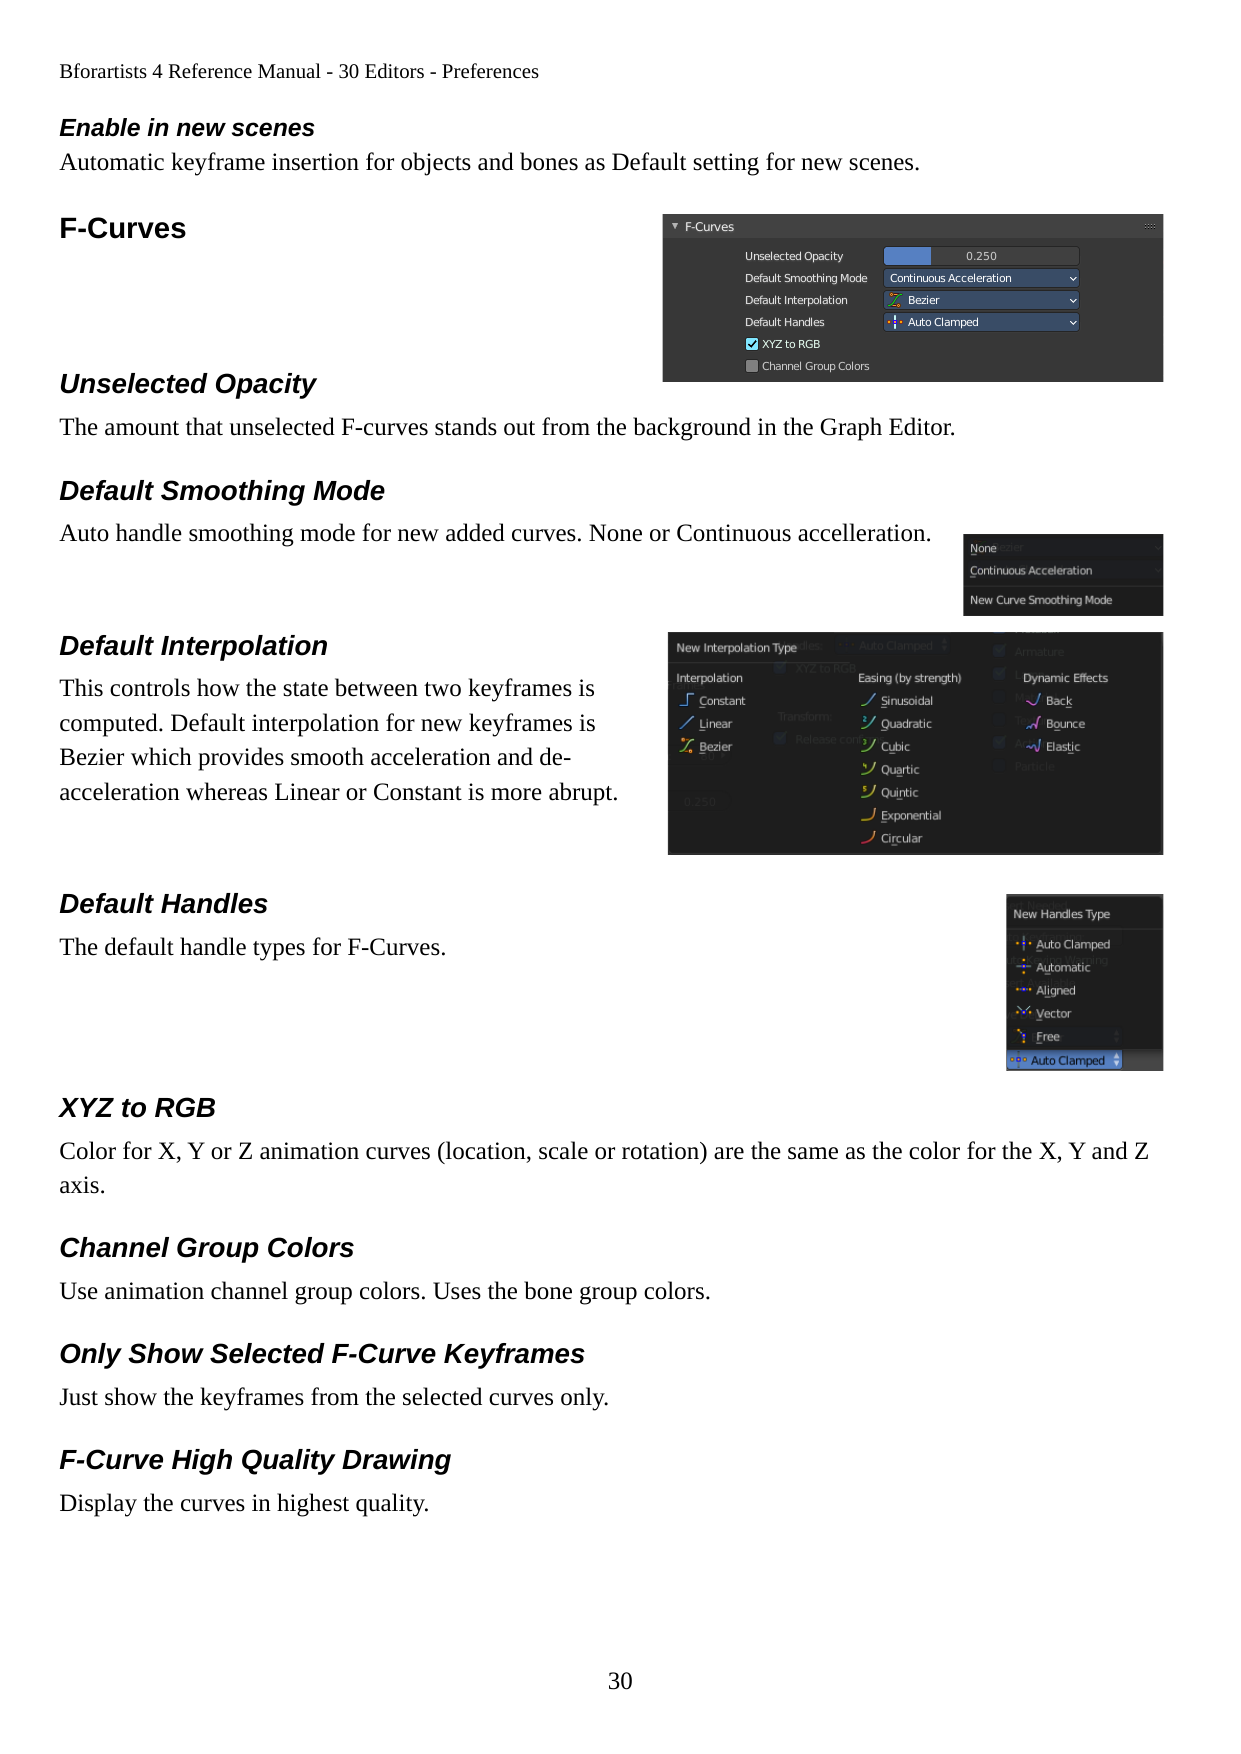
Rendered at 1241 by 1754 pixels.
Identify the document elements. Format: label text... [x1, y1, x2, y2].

subtitle Default Interpolation [59, 629, 1181, 661]
picture [963, 534, 1164, 616]
subtitle F-Curves [59, 211, 1181, 245]
picture [662, 214, 1164, 382]
text Use animation channel group colors. Uses the bone group colors. [59, 1276, 1181, 1305]
text Automatic keyframe insertion for objects and bones as Default setting for new scenes. [59, 147, 1181, 176]
text The amount that unselected F-curves stands out from the background in the Graph Editor. [59, 412, 1181, 441]
text Auto handle smoothing mode for new added curves. None or Continuous accelleration. [59, 518, 1181, 547]
subtitle Channel Group Colors [59, 1232, 1181, 1264]
subtitle Default Smoothing Mode [59, 474, 1181, 506]
subtitle Enable in new scenes [59, 113, 1181, 141]
text Display the curves in highest quality. [59, 1488, 1181, 1517]
text This controls how the state between two keyframes is computed. Default interpolation for new keyframes is Bezier which provides smooth acceleration and de-acceleration whereas Linear or Constant is more abrupt. [59, 673, 667, 805]
subtitle F-Curve High Quality Drawing [59, 1444, 1181, 1476]
subtitle Unselected Opacity [59, 368, 1181, 400]
picture [667, 632, 1164, 855]
picture [1006, 894, 1164, 1071]
subtitle Default Handles [59, 887, 1181, 919]
text Just show the keyframes from the selected curves only. [59, 1382, 1181, 1411]
subtitle Only Show Selected F-Curve Keyframes [59, 1338, 1181, 1369]
text Color for X, Y or Z animation curves (location, scale or rotation) are the same as the color for the X, Y and Z axis. [59, 1136, 1181, 1199]
subtitle XYZ to RGB [59, 1091, 1181, 1123]
text The default handle types for F-Curves. [59, 932, 1006, 960]
